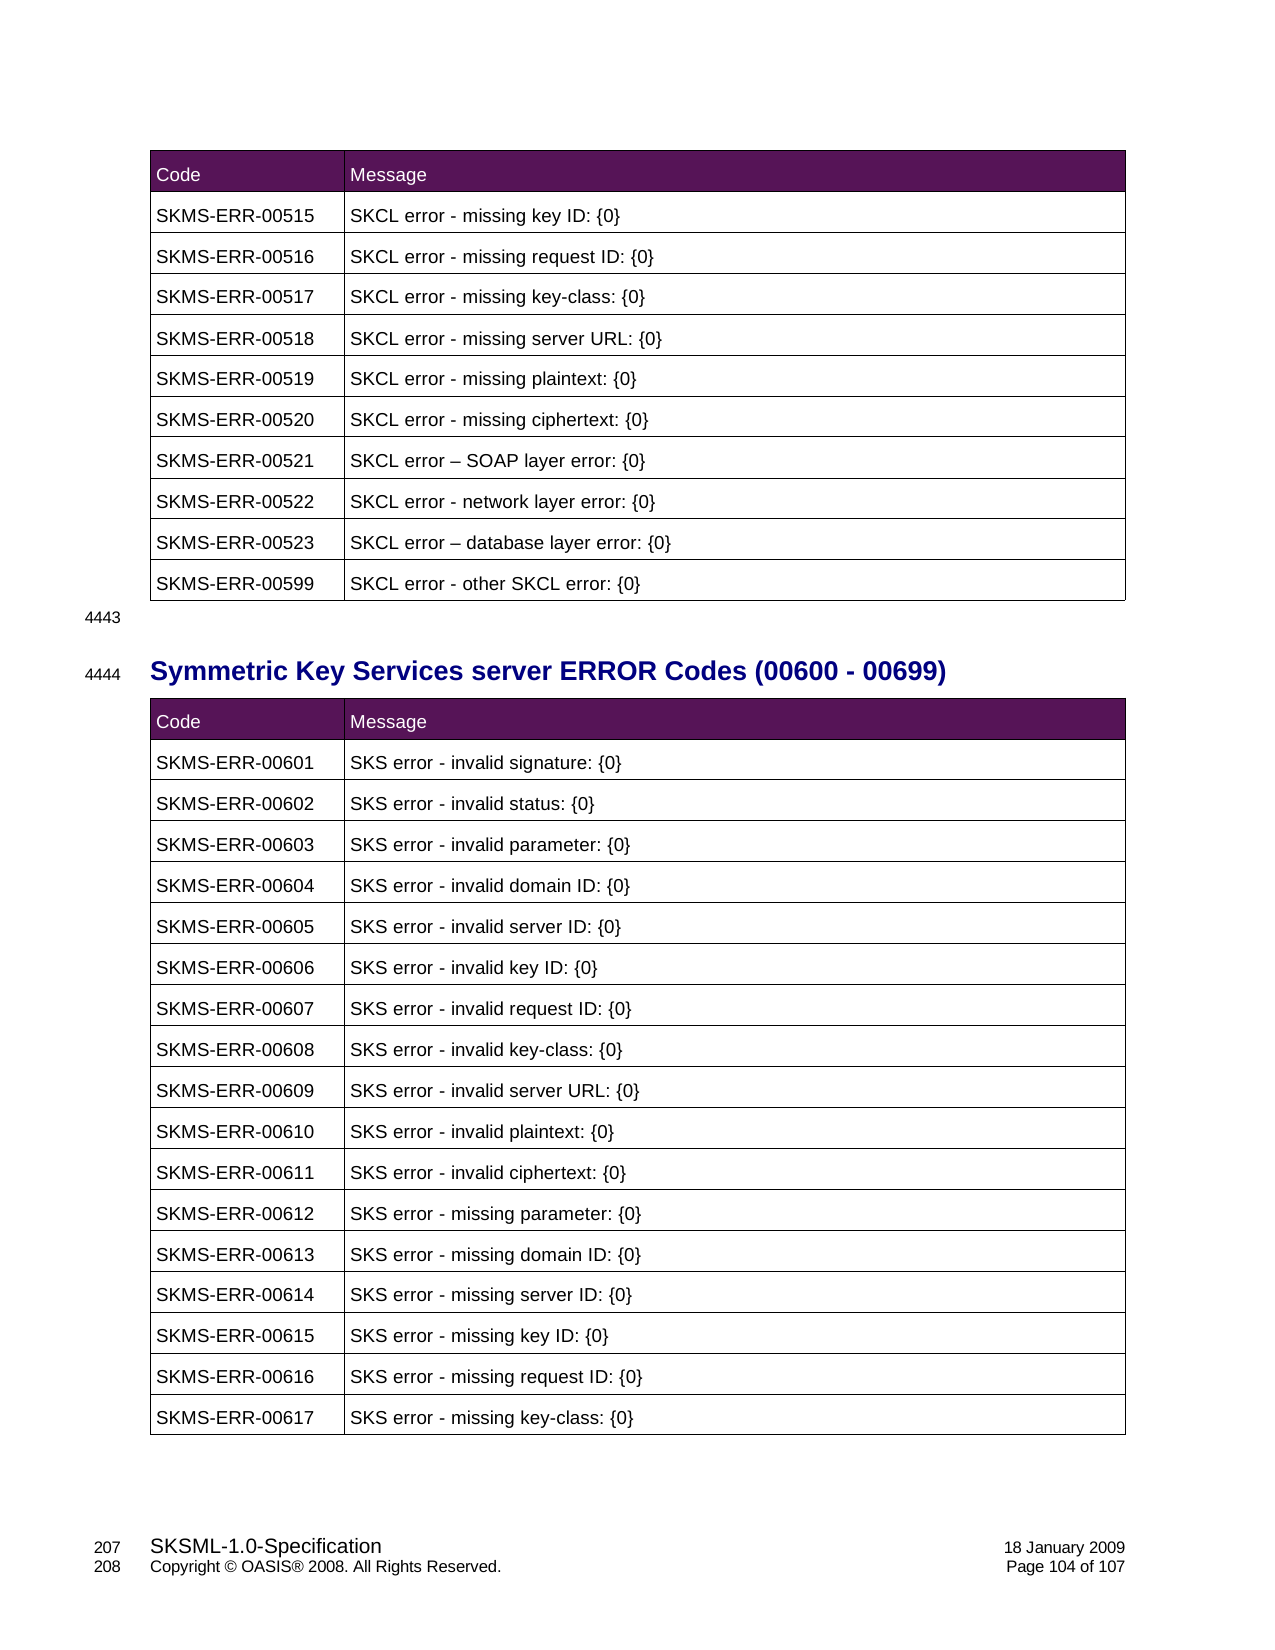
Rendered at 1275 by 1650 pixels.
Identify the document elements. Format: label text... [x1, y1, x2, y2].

table_cell SKMS-ERR-00523 [151, 519, 344, 559]
table_cell SKMS-ERR-00614 [151, 1272, 344, 1312]
table_cell SKMS-ERR-00609 [151, 1067, 344, 1107]
table_cell SKMS-ERR-00518 [151, 315, 344, 355]
table_cell SKCL error - missing request ID: {0} [345, 233, 1125, 273]
table_cell SKMS-ERR-00601 [151, 740, 344, 779]
table_cell SKMS-ERR-00611 [151, 1149, 344, 1189]
table_cell SKMS-ERR-00522 [151, 479, 344, 518]
table_cell SKCL error - missing ciphertext: {0} [345, 397, 1125, 436]
table_cell SKMS-ERR-00520 [151, 397, 344, 436]
table_cell SKS error - missing server ID: {0} [345, 1272, 1125, 1312]
subtitle Symmetric Key Services server ERROR Codes (00600 - 00699) [150, 656, 1125, 686]
table_cell SKMS-ERR-00606 [151, 944, 344, 984]
table_cell SKS error - missing key ID: {0} [345, 1313, 1125, 1353]
table_cell SKMS-ERR-00617 [151, 1395, 344, 1434]
table_cell SKMS-ERR-00603 [151, 821, 344, 861]
table_cell SKS error - invalid request ID: {0} [345, 985, 1125, 1025]
table_header Code [151, 151, 344, 191]
table_cell SKMS-ERR-00604 [151, 862, 344, 902]
table_cell SKMS-ERR-00602 [151, 780, 344, 820]
table_cell SKCL error - missing key ID: {0} [345, 192, 1125, 232]
table_cell SKCL error - missing key-class: {0} [345, 274, 1125, 314]
table_cell SKMS-ERR-00607 [151, 985, 344, 1025]
table_cell SKCL error - missing plaintext: {0} [345, 356, 1125, 396]
table_cell SKS error - invalid key-class: {0} [345, 1026, 1125, 1066]
table_cell SKCL error - missing server URL: {0} [345, 315, 1125, 355]
table_cell SKS error - missing domain ID: {0} [345, 1231, 1125, 1271]
table_cell SKS error - missing request ID: {0} [345, 1354, 1125, 1394]
table_cell SKMS-ERR-00516 [151, 233, 344, 273]
table_cell SKS error - missing parameter: {0} [345, 1190, 1125, 1230]
table_cell SKMS-ERR-00519 [151, 356, 344, 396]
table_cell SKMS-ERR-00605 [151, 903, 344, 943]
table_cell SKMS-ERR-00616 [151, 1354, 344, 1394]
table_cell SKS error - invalid signature: {0} [345, 740, 1125, 779]
table_cell SKMS-ERR-00599 [151, 560, 344, 600]
table_cell SKMS-ERR-00612 [151, 1190, 344, 1230]
table_cell SKS error - invalid status: {0} [345, 780, 1125, 820]
table_cell SKMS-ERR-00521 [151, 437, 344, 478]
table_cell SKS error - invalid server URL: {0} [345, 1067, 1125, 1107]
table_cell SKMS-ERR-00515 [151, 192, 344, 232]
table_cell SKS error - invalid key ID: {0} [345, 944, 1125, 984]
table_cell SKS error - invalid domain ID: {0} [345, 862, 1125, 902]
table_cell SKMS-ERR-00610 [151, 1108, 344, 1148]
table_cell SKS error - invalid ciphertext: {0} [345, 1149, 1125, 1189]
table_cell SKS error - invalid server ID: {0} [345, 903, 1125, 943]
table_cell SKCL error - network layer error: {0} [345, 479, 1125, 518]
table_cell SKMS-ERR-00613 [151, 1231, 344, 1271]
table_cell SKCL error – database layer error: {0} [345, 519, 1125, 559]
table_cell SKMS-ERR-00517 [151, 274, 344, 314]
table_cell SKS error - missing key-class: {0} [345, 1395, 1125, 1434]
table_cell SKS error - invalid parameter: {0} [345, 821, 1125, 861]
table_cell SKMS-ERR-00608 [151, 1026, 344, 1066]
table_cell SKCL error - other SKCL error: {0} [345, 560, 1125, 600]
table_cell SKCL error – SOAP layer error: {0} [345, 437, 1125, 478]
table_cell SKMS-ERR-00615 [151, 1313, 344, 1353]
table_header Code [151, 699, 344, 739]
table_header Message [345, 151, 1125, 191]
table_cell SKS error - invalid plaintext: {0} [345, 1108, 1125, 1148]
table_header Message [345, 699, 1125, 739]
